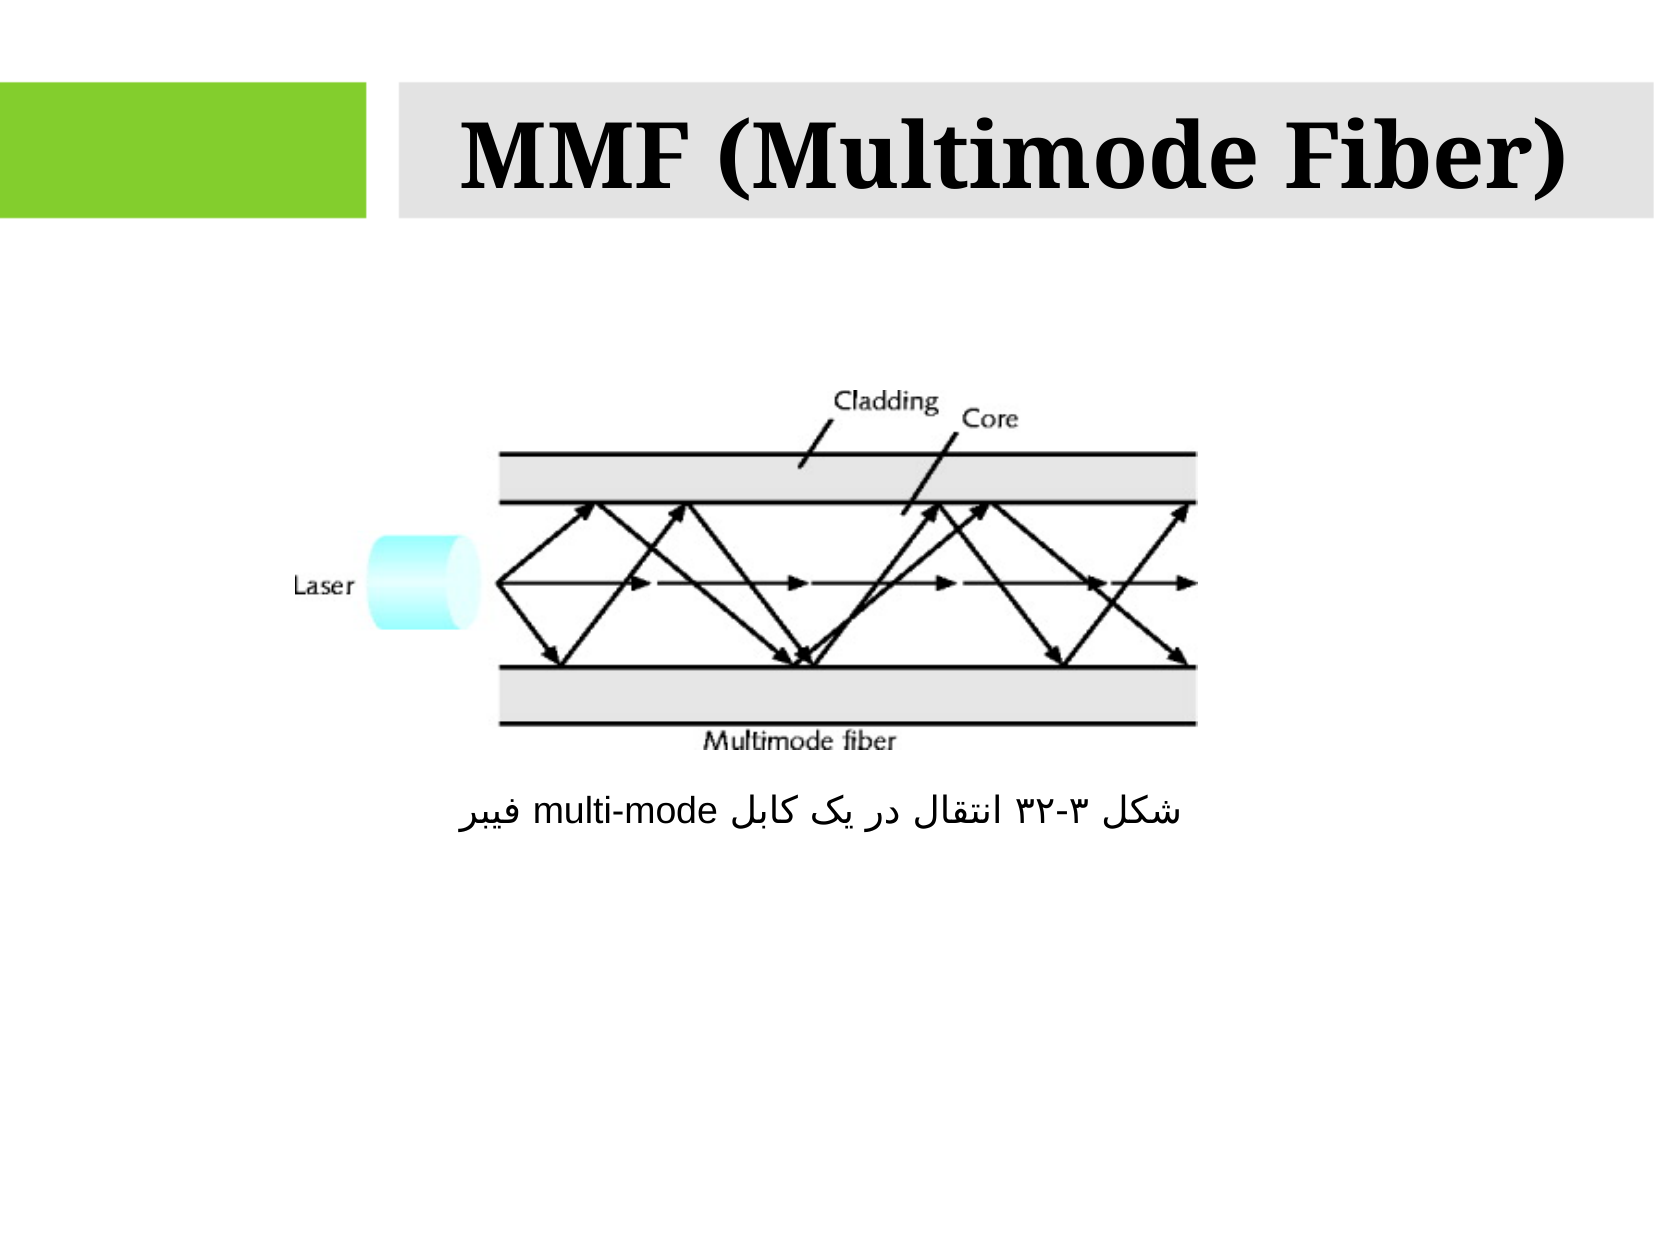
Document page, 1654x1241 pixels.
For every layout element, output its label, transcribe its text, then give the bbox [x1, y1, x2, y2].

text_box شکل ۳-۳۲ انتقال در یک کابل multi-mode فیبر [283, 778, 1359, 839]
picture [0, 0, 1654, 1241]
title MMF (Multimode Fiber) [82, 49, 1571, 257]
